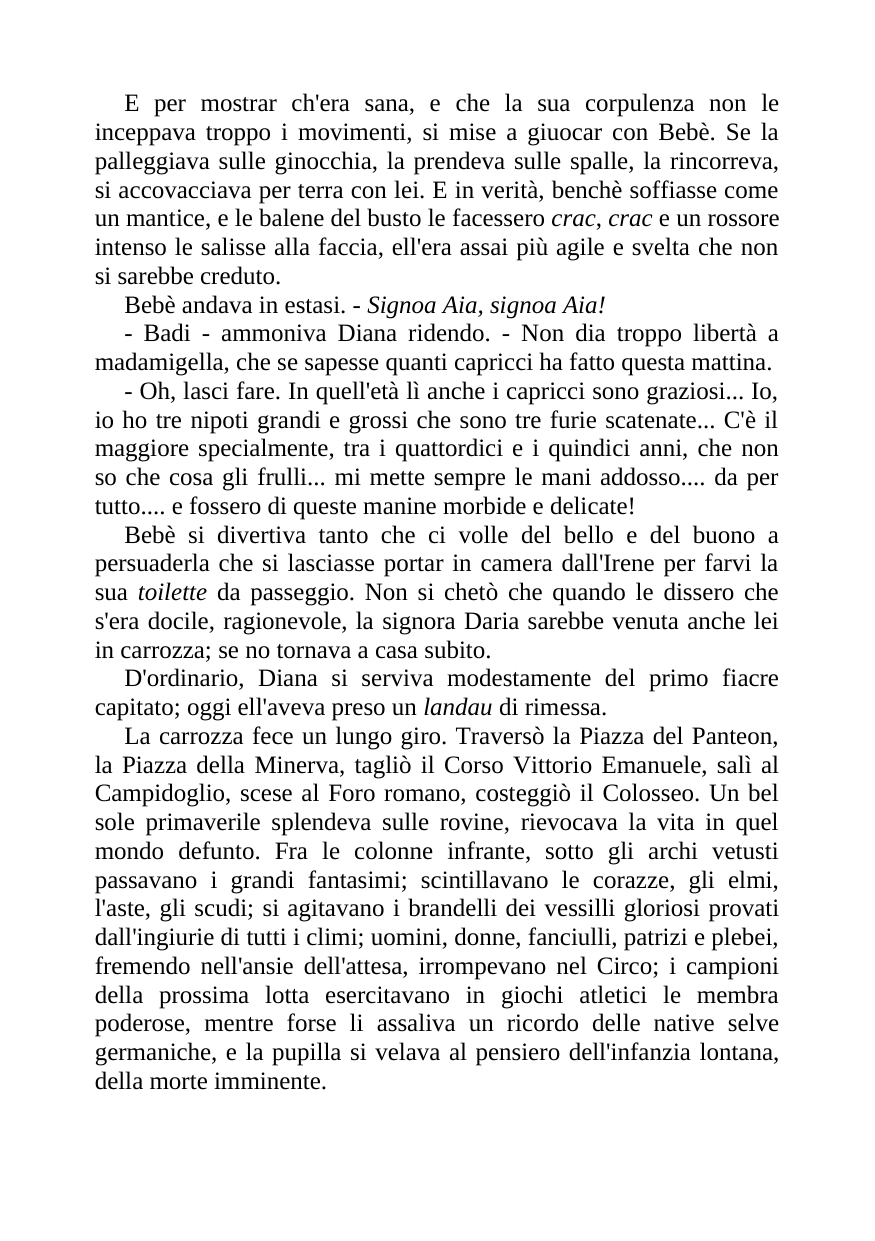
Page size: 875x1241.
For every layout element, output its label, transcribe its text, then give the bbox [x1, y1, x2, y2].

text La carrozza fece un lungo giro. Traversò la Piazza del Panteon, la Piazza della Minerva, tagliò il Corso Vittorio Emanuele, salì al Campidoglio, scese al Foro romano, costeggiò il Colosseo. Un bel sole primaverile splendeva sulle rovine, rievocava la vita in quel mondo defunto. Fra le colonne infrante, sotto gli archi vetusti passavano i grandi fantasimi; scintillavano le corazze, gli elmi, l'aste, gli scudi; si agitavano i brandelli dei vessilli gloriosi provati dall'ingiurie di tutti i climi; uomini, donne, fanciulli, patrizi e plebei, fremendo nell'ansie dell'attesa, irrompevano nel Circo; i campioni della prossima lotta esercitavano in giochi atletici le membra poderose, mentre forse li assaliva un ricordo delle native selve germaniche, e la pupilla si velava al pensiero dell'infanzia lontana, della morte imminente. [94, 721, 779, 1095]
text - Oh, lasci fare. In quell'età lì anche i capricci sono graziosi... Io, io ho tre nipoti grandi e grossi che sono tre furie scatenate... C'è il maggiore specialmente, tra i quattordici e i quindici anni, che non so che cosa gli frulli... mi mette sempre le mani addosso.... da per tutto.... e fossero di queste manine morbide e delicate! [94, 376, 779, 520]
text - Badi - ammoniva Diana ridendo. - Non dia troppo libertà a madamigella, che se sapesse quanti capricci ha fatto questa mattina. [94, 318, 779, 376]
text E per mostrar ch'era sana, e che la sua corpulenza non le inceppava troppo i movimenti, si mise a giuocar con Bebè. Se la palleggiava sulle ginocchia, la prendeva sulle spalle, la rincorreva, si accovacciava per terra con lei. E in verità, benchè soffiasse come un mantice, e le balene del busto le facessero crac, crac e un rossore intenso le salisse alla faccia, ell'era assai più agile e svelta che non si sarebbe creduto. [94, 88, 779, 290]
text D'ordinario, Diana si serviva modestamente del primo fiacre capitato; oggi ell'aveva preso un landau di rimessa. [94, 663, 779, 721]
text Bebè si divertiva tanto che ci volle del bello e del buono a persuaderla che si lasciasse portar in camera dall'Irene per farvi la sua toilette da passeggio. Non si chetò che quando le dissero che s'era docile, ragionevole, la signora Daria sarebbe venuta anche lei in carrozza; se no tornava a casa subito. [94, 520, 779, 663]
text Bebè andava in estasi. - Signoa Aia, signoa Aia! [94, 290, 779, 318]
